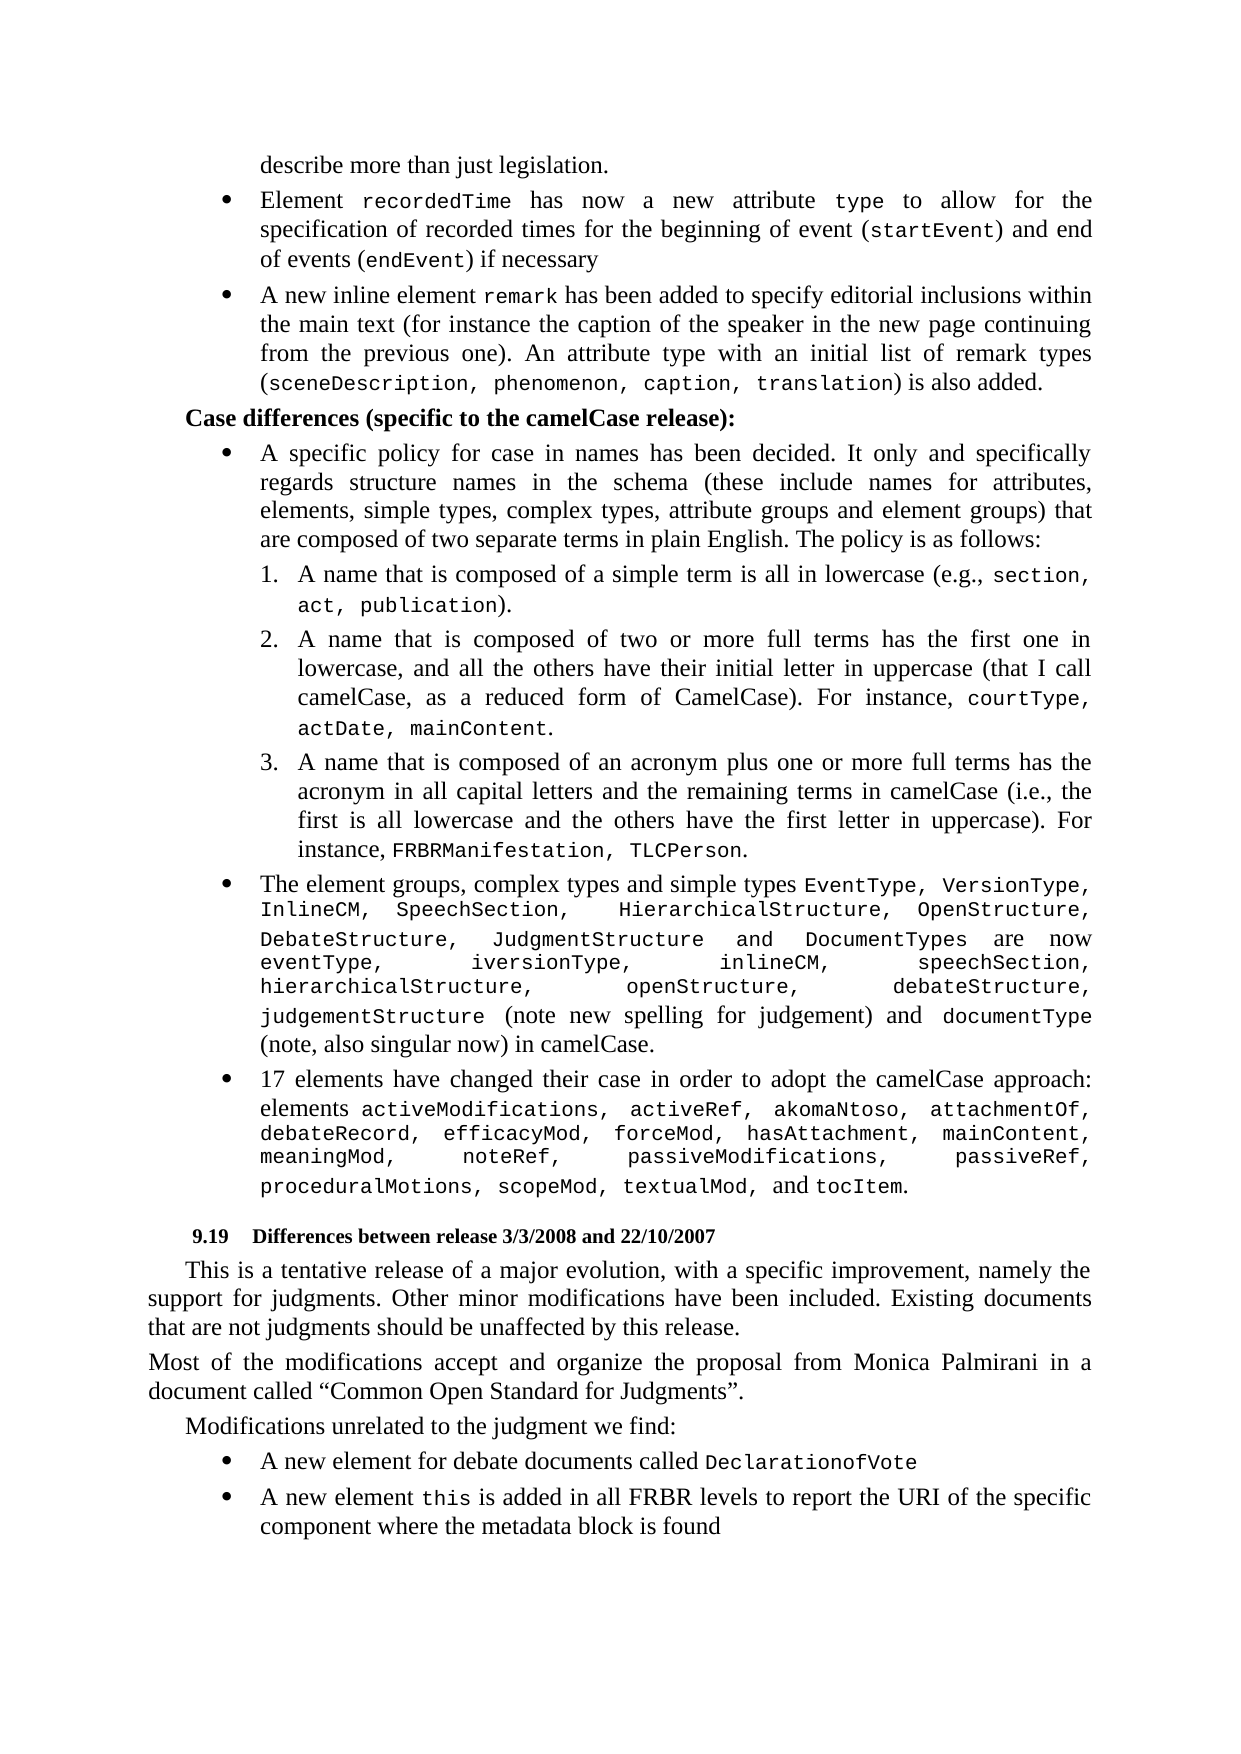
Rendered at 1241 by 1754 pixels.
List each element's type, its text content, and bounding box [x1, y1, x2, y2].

text Case differences (specific to the camelCase release): [185, 403, 1092, 432]
list 17 elements have changed their case in order to adopt the camelCase approach: elements activeModifications, activeRef, akomaNtoso, attachmentOf, debateRecord, efficacyMod, forceMod, hasAttachment, mainContent, meaningMod, noteRef, passiveModifications, passiveRef, proceduralMotions, scopeMod, textualMod, and tocItem. [222, 1064, 1092, 1199]
list A specific policy for case in names has been decided. It only and specifically regards structure names in the schema (these include names for attributes, elements, simple types, complex types, attribute groups and element groups) that are composed of two separate terms in plain English. The policy is as follows: [222, 438, 1092, 553]
list A name that is composed of a simple term is all in lowercase (e.g., section, act, publication). [260, 559, 1092, 618]
list A name that is composed of an acronym plus one or more full terms has the acronym in all capital letters and the remaining terms in camelCase (i.e., the first is all lowercase and the others have the first letter in uppercase). For instance, FRBRManifestation, TLCPerson. [260, 747, 1092, 863]
list A name that is composed of two or more full terms has the first one in lowercase, and all the others have their initial letter in uppercase (that I call camelCase, as a reduced form of CamelCase). For instance, courtType, actDate, mainContent. [260, 624, 1092, 741]
subtitle Differences between release 3/3/2008 and 22/10/2007 [192, 1224, 1092, 1248]
text Most of the modifications accept and organize the proposal from Monica Palmirani in a document called “Common Open Standard for Judgments”. [148, 1347, 1092, 1405]
list The element groups, complex types and simple types EventType, VersionType, InlineCM, SpeechSection, HierarchicalStructure, OpenStructure, DebateStructure, JudgmentStructure and DocumentTypes are now eventType, iversionType, inlineCM, speechSection, hierarchicalStructure, openStructure, debateStructure, judgementStructure (note new spelling for judgement) and documentType (note, also singular now) in camelCase. [222, 869, 1092, 1058]
list Element recordedTime has now a new attribute type to allow for the specification of recorded times for the beginning of event (startEvent) and end of events (endEvent) if necessary [222, 185, 1092, 274]
text Modifications unrelated to the judgment we find: [148, 1411, 1092, 1440]
text This is a tentative release of a major evolution, with a specific improvement, namely the support for judgments. Other minor modifications have been included. Existing documents that are not judgments should be unaffected by this release. [148, 1255, 1092, 1341]
list A new inline element remark has been added to specify editorial inclusions within the main text (for instance the caption of the speaker in the new page continuing from the previous one). An attribute type with an initial list of remark types (sceneDescription, phenomenon, caption, translation) is also added. [222, 280, 1092, 397]
list A new element this is added in all FRBR levels to report the URI of the specific component where the metadata block is found [222, 1482, 1092, 1540]
list A new element for debate documents called DeclarationofVote [222, 1446, 1092, 1476]
list describe more than just legislation. [222, 150, 1092, 179]
